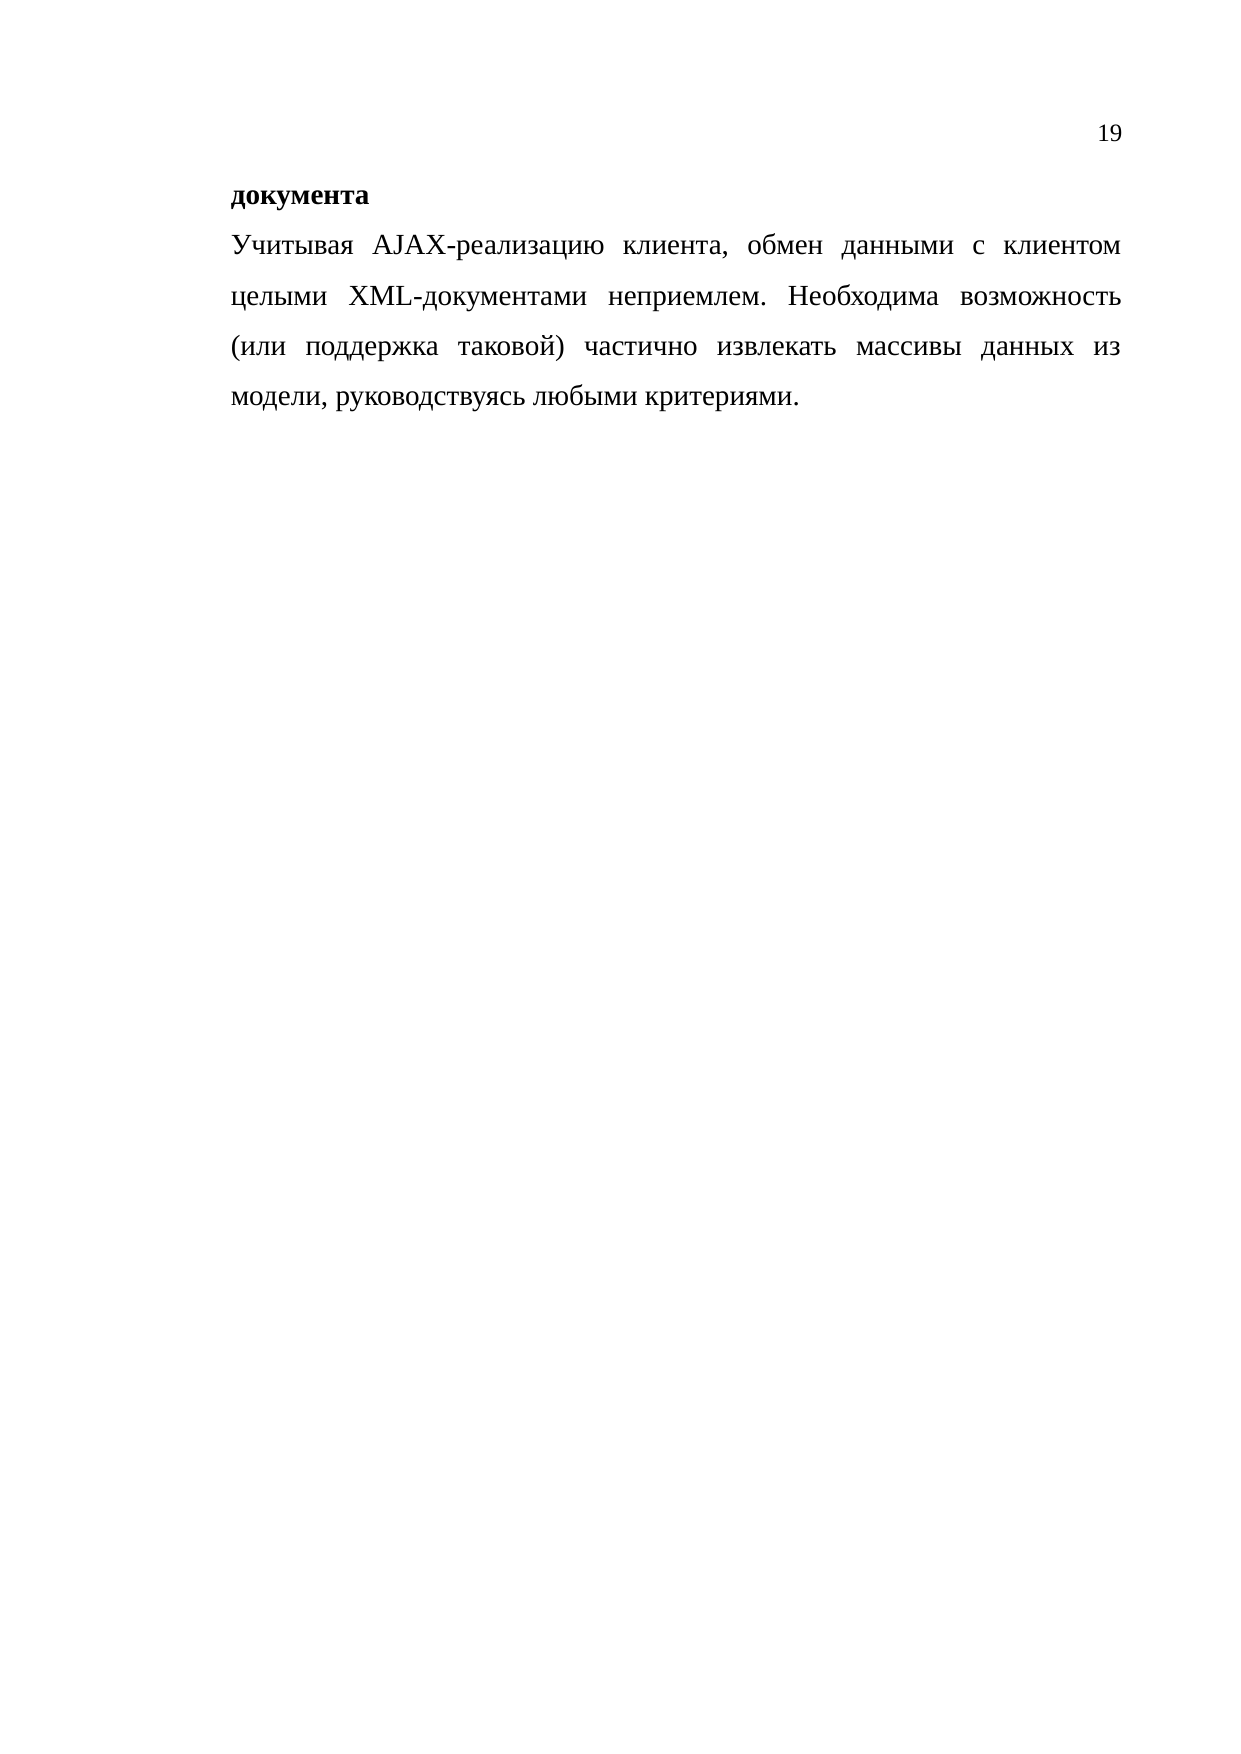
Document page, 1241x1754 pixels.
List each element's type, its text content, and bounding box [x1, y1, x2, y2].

list документа [193, 177, 1122, 211]
list Учитывая AJAX-реализацию клиента, обмен данными с клиентом целыми XML-документами неприемлем. Необходима возможность (или поддержка таковой) частично извлекать массивы данных из модели, руководствуясь любыми критериями. [193, 227, 1122, 412]
